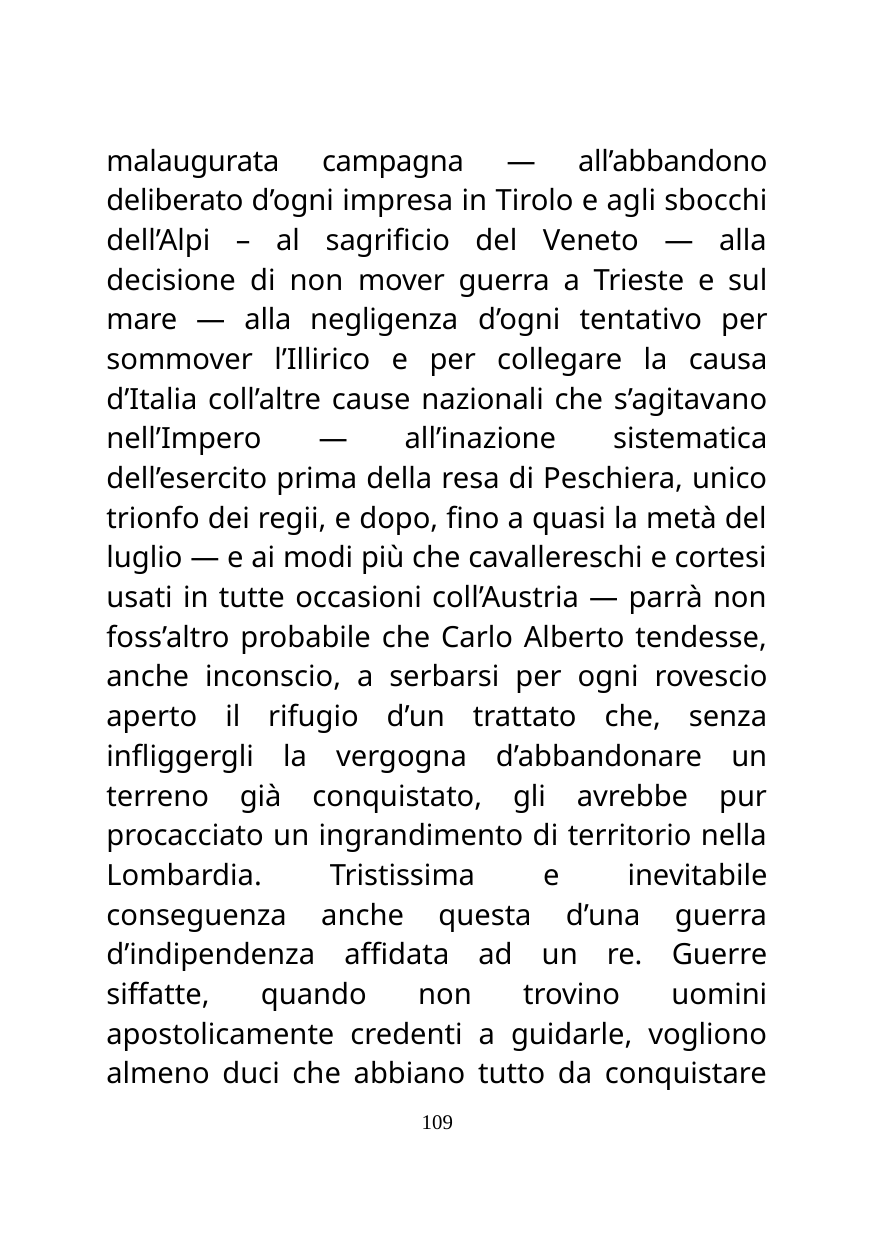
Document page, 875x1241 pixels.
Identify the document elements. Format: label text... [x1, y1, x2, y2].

text malaugurata campagna — all’abbandono deliberato d’ogni impresa in Tirolo e agli sbocchi dell’Alpi – al sagrificio del Veneto — alla decisione di non mover guerra a Trieste e sul mare — alla negligenza d’ogni tentativo per sommover l’Illirico e per collegare la causa d’Italia coll’altre cause nazionali che s’agitavano nell’Impero — all’inazione sistematica dell’esercito prima della resa di Peschiera, unico trionfo dei regii, e dopo, fino a quasi la metà del luglio — e ai modi più che cavallereschi e cortesi usati in tutte occasioni coll’Austria — parrà non foss’altro probabile che Carlo Alberto tendesse, anche inconscio, a serbarsi per ogni rovescio aperto il rifugio d’un trattato che, senza infliggergli la vergogna d’abbandonare un terreno già conquistato, gli avrebbe pur procacciato un ingrandimento di territorio nella Lombardia. Tristissima e inevitabile conseguenza anche questa d’una guerra d’indipendenza affidata ad un re. Guerre siffatte, quando non trovino uomini apostolicamente credenti a guidarle, vogliono almeno duci che abbiano tutto da conquistare [106, 140, 768, 1092]
